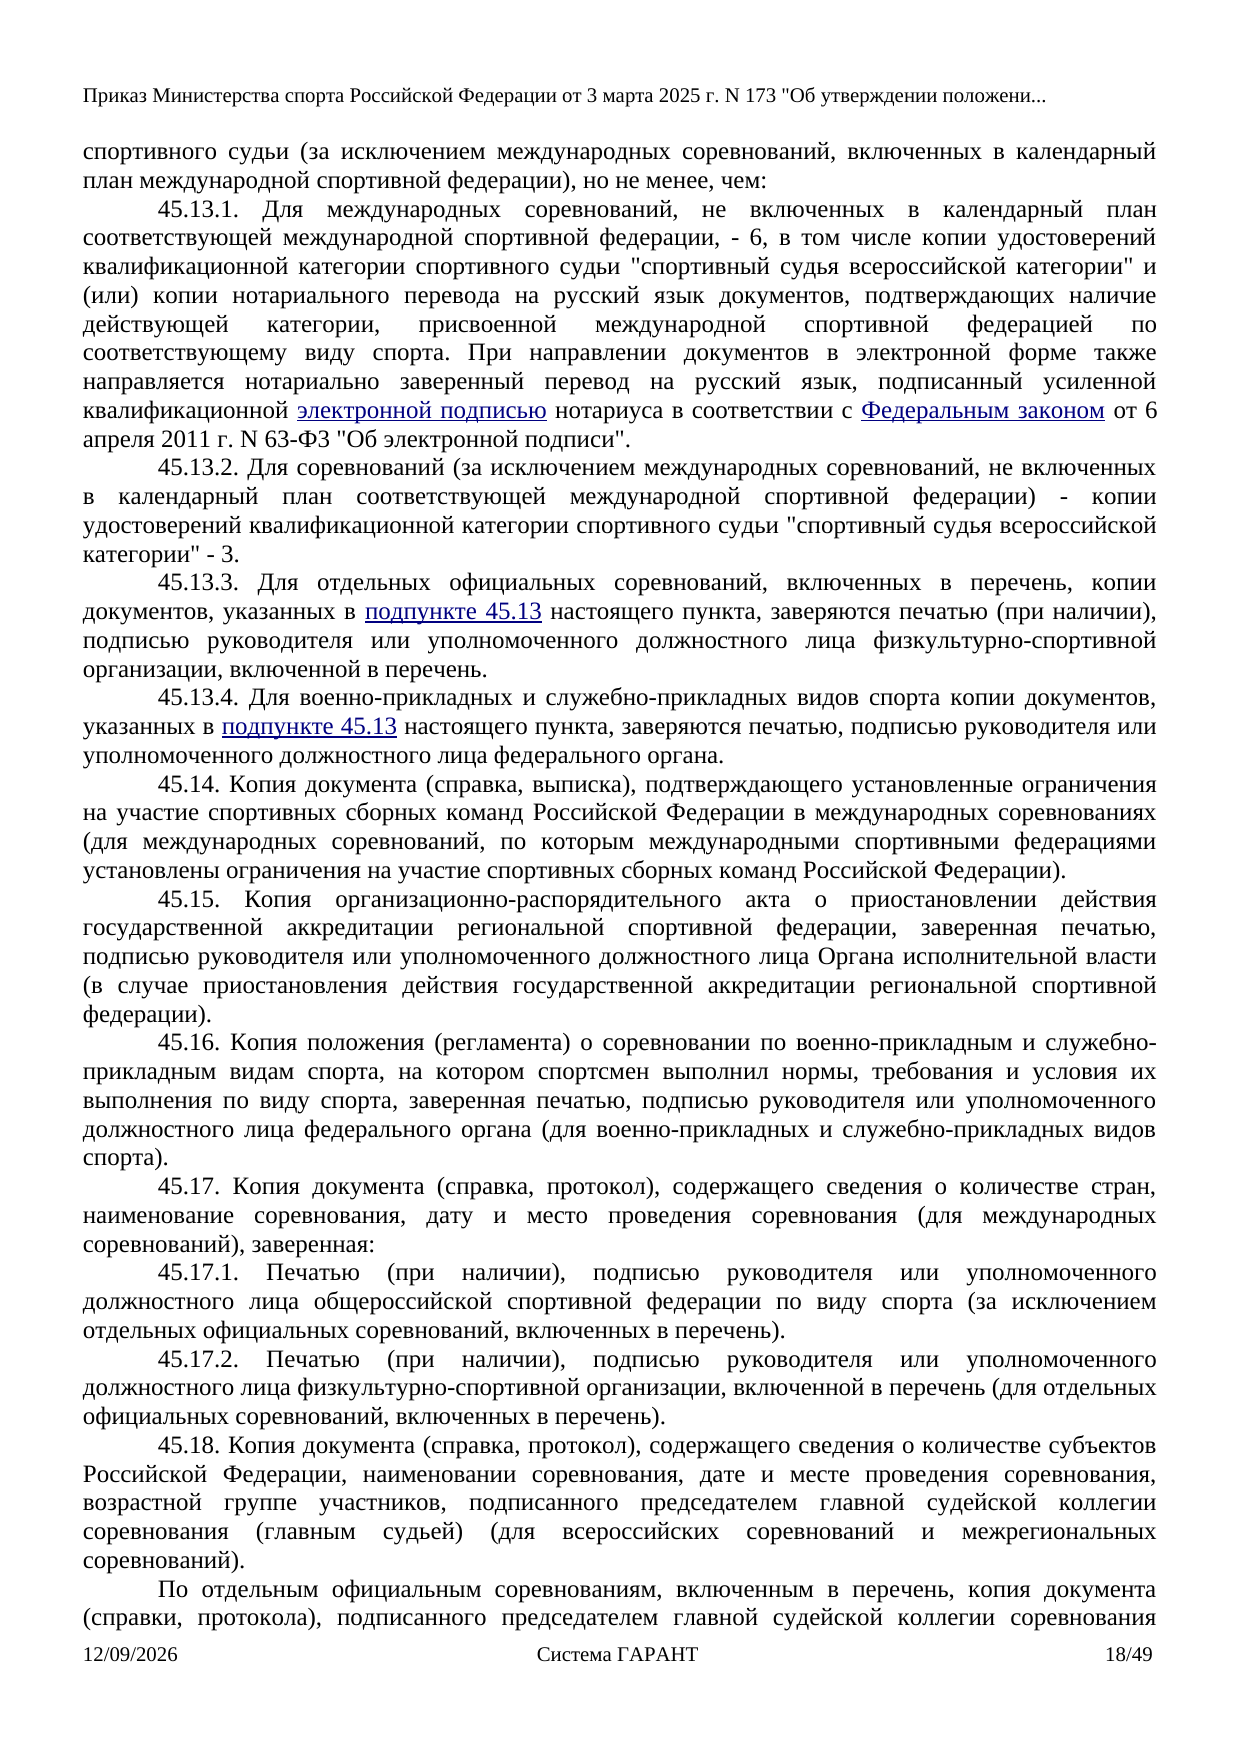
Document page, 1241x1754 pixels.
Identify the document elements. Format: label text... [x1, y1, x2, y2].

text 45.17. Копия документа (справка, протокол), содержащего сведения о количестве стран, наименование соревнования, дату и место проведения соревнования (для международных соревнований), заверенная: [83, 1171, 1157, 1257]
text 45.13.2. Для соревнований (за исключением международных соревнований, не включенных в календарный план соответствующей международной спортивной федерации) - копии удостоверений квалификационной категории спортивного судьи "спортивный судья всероссийской категории" - 3. [83, 452, 1157, 567]
text 45.14. Копия документа (справка, выписка), подтверждающего установленные ограничения на участие спортивных сборных команд Российской Федерации в международных соревнованиях (для международных соревнований, по которым международными спортивными федерациями установлены ограничения на участие спортивных сборных команд Российской Федерации). [83, 769, 1157, 884]
text спортивного судьи (за исключением международных соревнований, включенных в календарный план международной спортивной федерации), но не менее, чем: [83, 136, 1157, 194]
text 45.17.2. Печатью (при наличии), подписью руководителя или уполномоченного должностного лица физкультурно-спортивной организации, включенной в перечень (для отдельных официальных соревнований, включенных в перечень). [83, 1344, 1157, 1430]
text 45.16. Копия положения (регламента) о соревновании по военно-прикладным и служебно-прикладным видам спорта, на котором спортсмен выполнил нормы, требования и условия их выполнения по виду спорта, заверенная печатью, подписью руководителя или уполномоченного должностного лица федерального органа (для военно-прикладных и служебно-прикладных видов спорта). [83, 1027, 1157, 1171]
text 45.18. Копия документа (справка, протокол), содержащего сведения о количестве субъектов Российской Федерации, наименовании соревнования, дате и месте проведения соревнования, возрастной группе участников, подписанного председателем главной судейской коллегии соревнования (главным судьей) (для всероссийских соревнований и межрегиональных соревнований). [83, 1430, 1157, 1574]
text 45.15. Копия организационно-распорядительного акта о приостановлении действия государственной аккредитации региональной спортивной федерации, заверенная печатью, подписью руководителя или уполномоченного должностного лица Органа исполнительной власти (в случае приостановления действия государственной аккредитации региональной спортивной федерации). [83, 884, 1157, 1027]
text 45.17.1. Печатью (при наличии), подписью руководителя или уполномоченного должностного лица общероссийской спортивной федерации по виду спорта (за исключением отдельных официальных соревнований, включенных в перечень). [83, 1257, 1157, 1344]
text 45.13.1. Для международных соревнований, не включенных в календарный план соответствующей международной спортивной федерации, - 6, в том числе копии удостоверений квалификационной категории спортивного судьи "спортивный судья всероссийской категории" и (или) копии нотариального перевода на русский язык документов, подтверждающих наличие действующей категории, присвоенной международной спортивной федерацией по соответствующему виду спорта. При направлении документов в электронной форме также направляется нотариально заверенный перевод на русский язык, подписанный усиленной квалификационной электронной подписью нотариуса в соответствии с Федеральным законом от 6 апреля 2011 г. N 63-Ф3 "Об электронной подписи". [83, 194, 1157, 452]
text 45.13.3. Для отдельных официальных соревнований, включенных в перечень, копии документов, указанных в подпункте 45.13 настоящего пункта, заверяются печатью (при наличии), подписью руководителя или уполномоченного должностного лица физкультурно-спортивной организации, включенной в перечень. [83, 567, 1157, 682]
text 45.13.4. Для военно-прикладных и служебно-прикладных видов спорта копии документов, указанных в подпункте 45.13 настоящего пункта, заверяются печатью, подписью руководителя или уполномоченного должностного лица федерального органа. [83, 682, 1157, 769]
text По отдельным официальным соревнованиям, включенным в перечень, копия документа (справки, протокола), подписанного председателем главной судейской коллегии соревнования [83, 1574, 1157, 1631]
